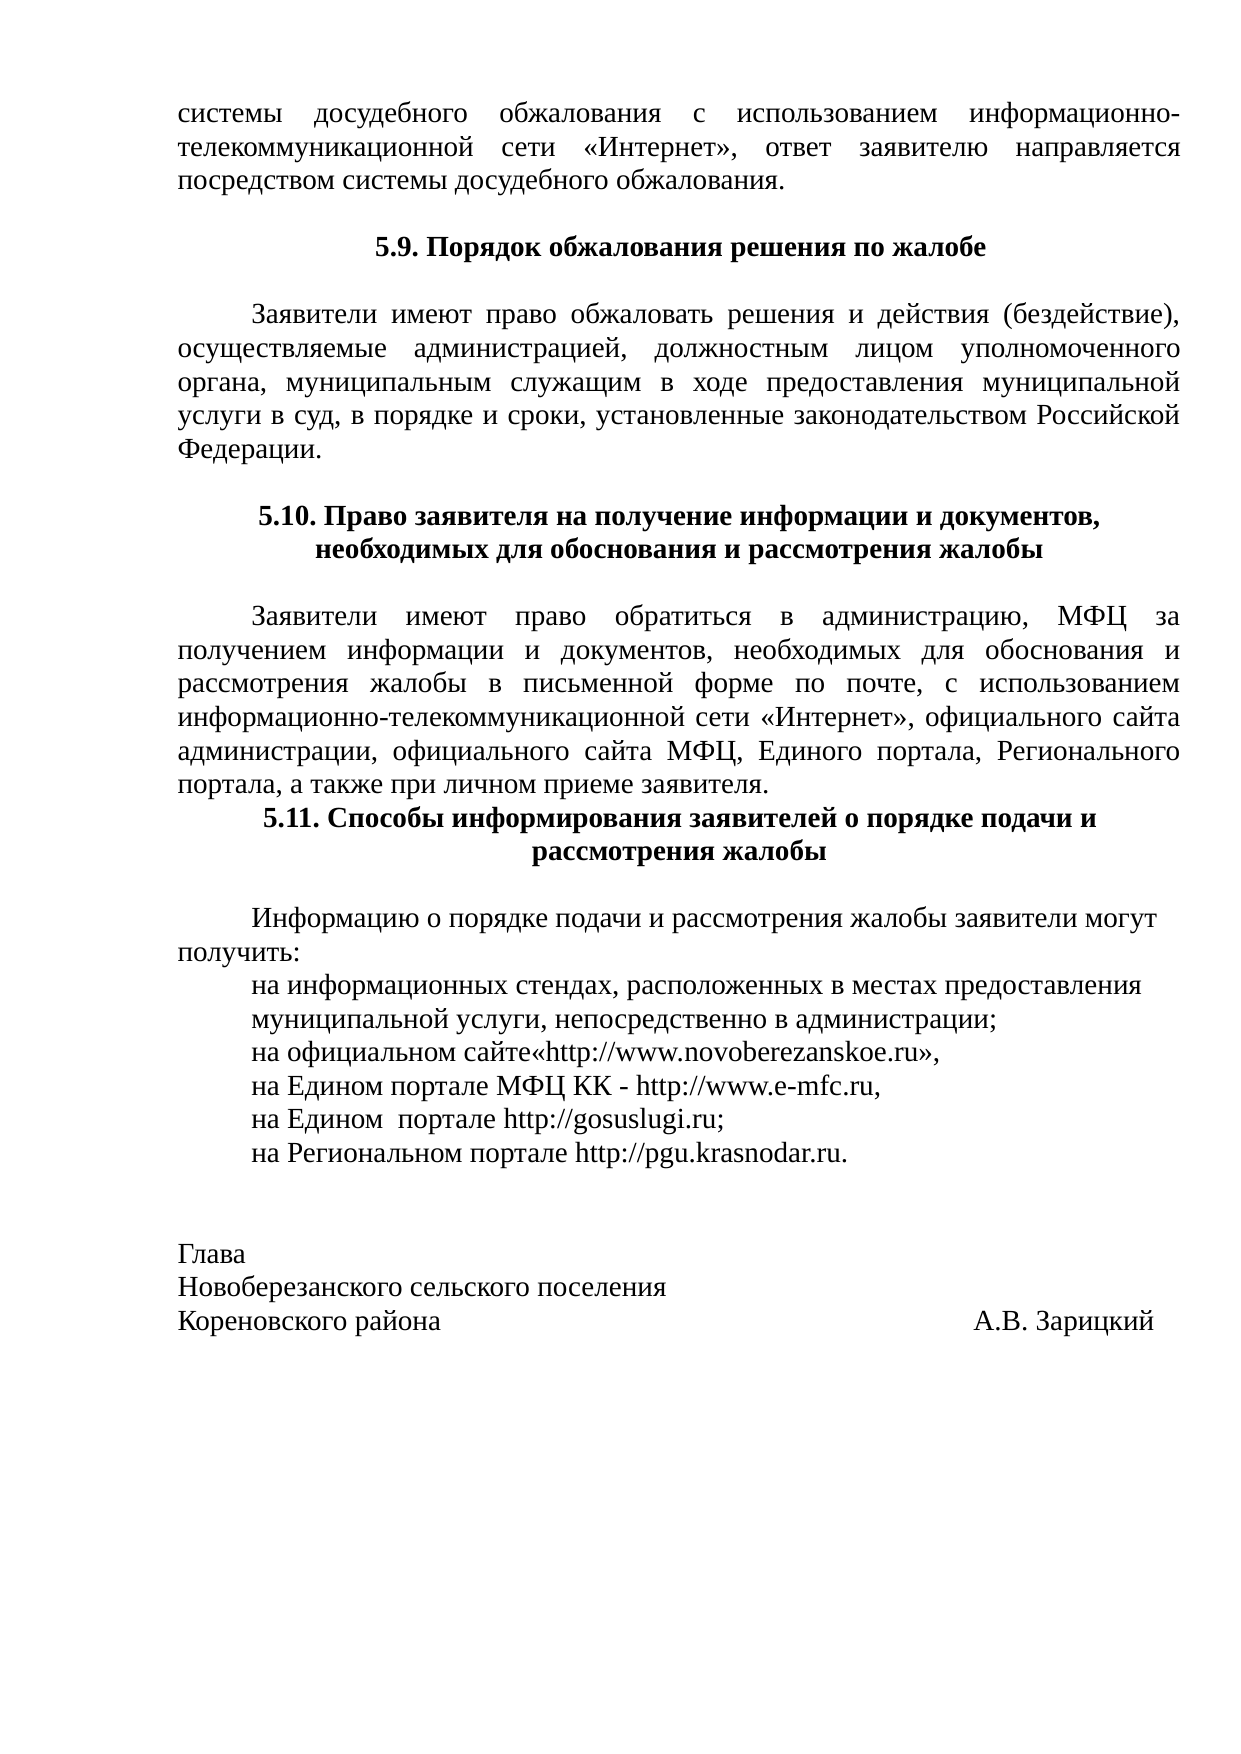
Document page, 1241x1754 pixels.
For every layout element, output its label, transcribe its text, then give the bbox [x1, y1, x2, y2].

text Заявители имеют право обратиться в администрацию, МФЦ за получением информации и документов, необходимых для обоснования и рассмотрения жалобы в письменной форме по почте, с использованием информационно-телекоммуникационной сети «Интернет», официального сайта администрации, официального сайта МФЦ, Единого портала, Регионального портала, а также при личном приеме заявителя. [177, 598, 1181, 800]
text муниципальной услуги, непосредственно в администрации; [177, 1001, 1181, 1034]
text на Едином портале МФЦ КК - http://www.e-mfc.ru, [177, 1068, 1181, 1102]
text Глава [177, 1236, 1181, 1269]
text Кореновского района А.В. Зарицкий [177, 1303, 1181, 1336]
text на Едином портале http://gosuslugi.ru; [177, 1102, 1181, 1135]
text на информационных стендах, расположенных в местах предоставления [177, 967, 1181, 1001]
text на Региональном портале http://pgu.krasnodar.ru. [177, 1135, 1181, 1169]
text системы досудебного обжалования с использованием информационно-телекоммуникационной сети «Интернет», ответ заявителю направляется посредством системы досудебного обжалования. [177, 95, 1181, 196]
text Заявители имеют право обжаловать решения и действия (бездействие), осуществляемые администрацией, должностным лицом уполномоченного органа, муниципальным служащим в ходе предоставления муниципальной услуги в суд, в порядке и сроки, установленные законодательством Российской Федерации. [177, 297, 1181, 464]
text 5.10. Право заявителя на получение информации и документов, необходимых для обоснования и рассмотрения жалобы [177, 498, 1181, 565]
text 5.9. Порядок обжалования решения по жалобе [177, 229, 1181, 263]
text на официальном сайте«http://www.novoberezanskoe.ru», [177, 1034, 1181, 1068]
text Информацию о порядке подачи и рассмотрения жалобы заявители могут получить: [177, 900, 1181, 967]
text 5.11. Способы информирования заявителей о порядке подачи и рассмотрения жалобы [177, 800, 1181, 867]
text Новоберезанского сельского поселения [177, 1269, 1181, 1303]
